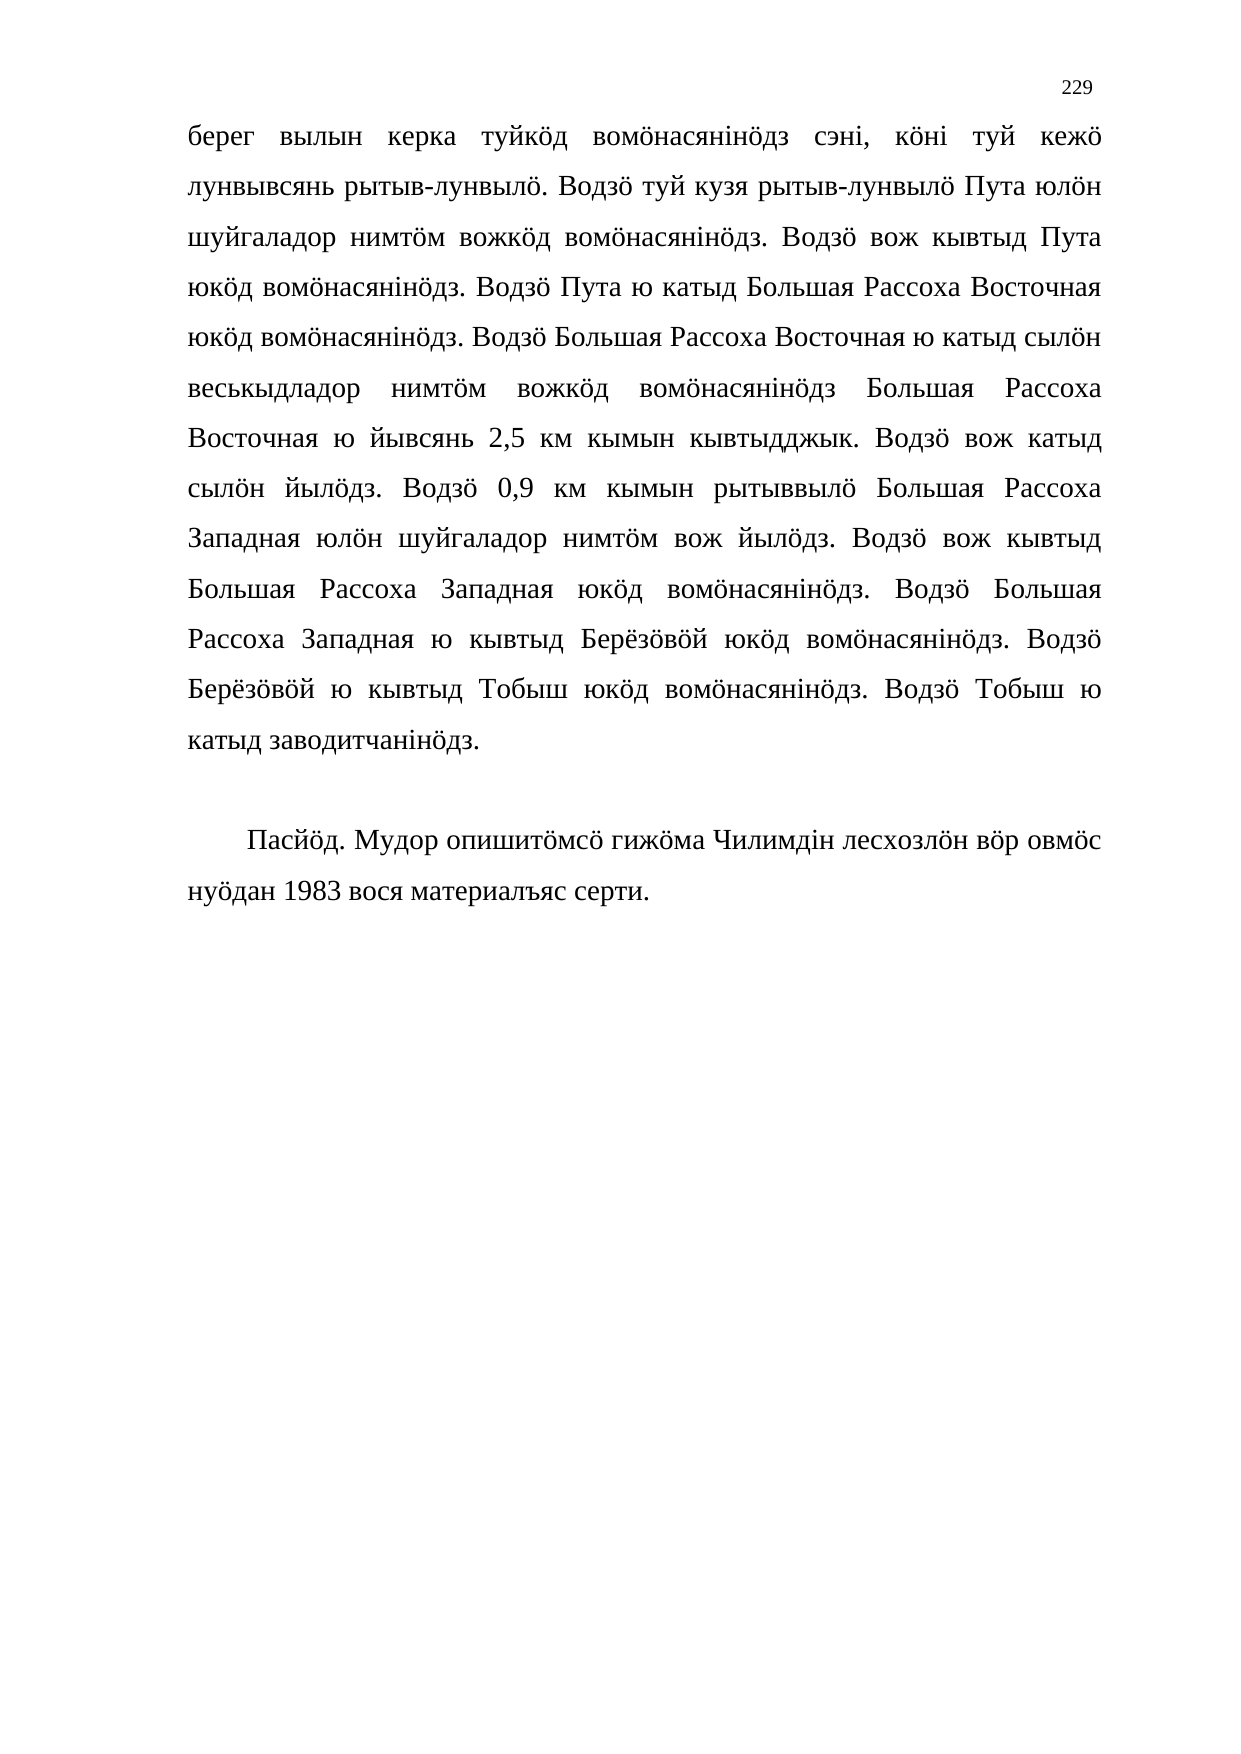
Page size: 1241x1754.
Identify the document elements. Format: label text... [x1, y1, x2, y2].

text Пасйöд. Мудор опишитöмсö гижöма Чилимдiн лесхозлöн вöр овмöс нуöдан 1983 вося материалъяс серти. [187, 822, 1103, 906]
text берег вылын керка туйкöд вомöнасянiнöдз сэнi, кöнi туй кежö лунвывсянь рытыв-лунвылö. Водзö туй кузя рытыв-лунвылö Пута юлöн шуйгаладор нимтöм вожкöд вомöнасянiнöдз. Водзö вож кывтыд Пута юкöд вомöнасянiнöдз. Водзö Пута ю катыд Большая Рассоха Восточная юкöд вомöнасянiнöдз. Водзö Большая Рассоха Восточная ю катыд сылöн веськыдладор нимтöм вожкöд вомöнасянiнöдз Большая Рассоха Восточная ю йывсянь 2,5 км кымын кывтыдджык. Водзö вож катыд сылöн йылöдз. Водзö 0,9 км кымын рытыввылö Большая Рассоха Западная юлöн шуйгаладор нимтöм вож йылöдз. Водзö вож кывтыд Большая Рассоха Западная юкöд вомöнасянiнöдз. Водзö Большая Рассоха Западная ю кывтыд Берёзöвöй юкöд вомöнасянiнöдз. Водзö Берёзöвöй ю кывтыд Тобыш юкöд вомöнасянiнöдз. Водзö Тобыш ю катыд заводитчанiнöдз. [187, 118, 1103, 755]
